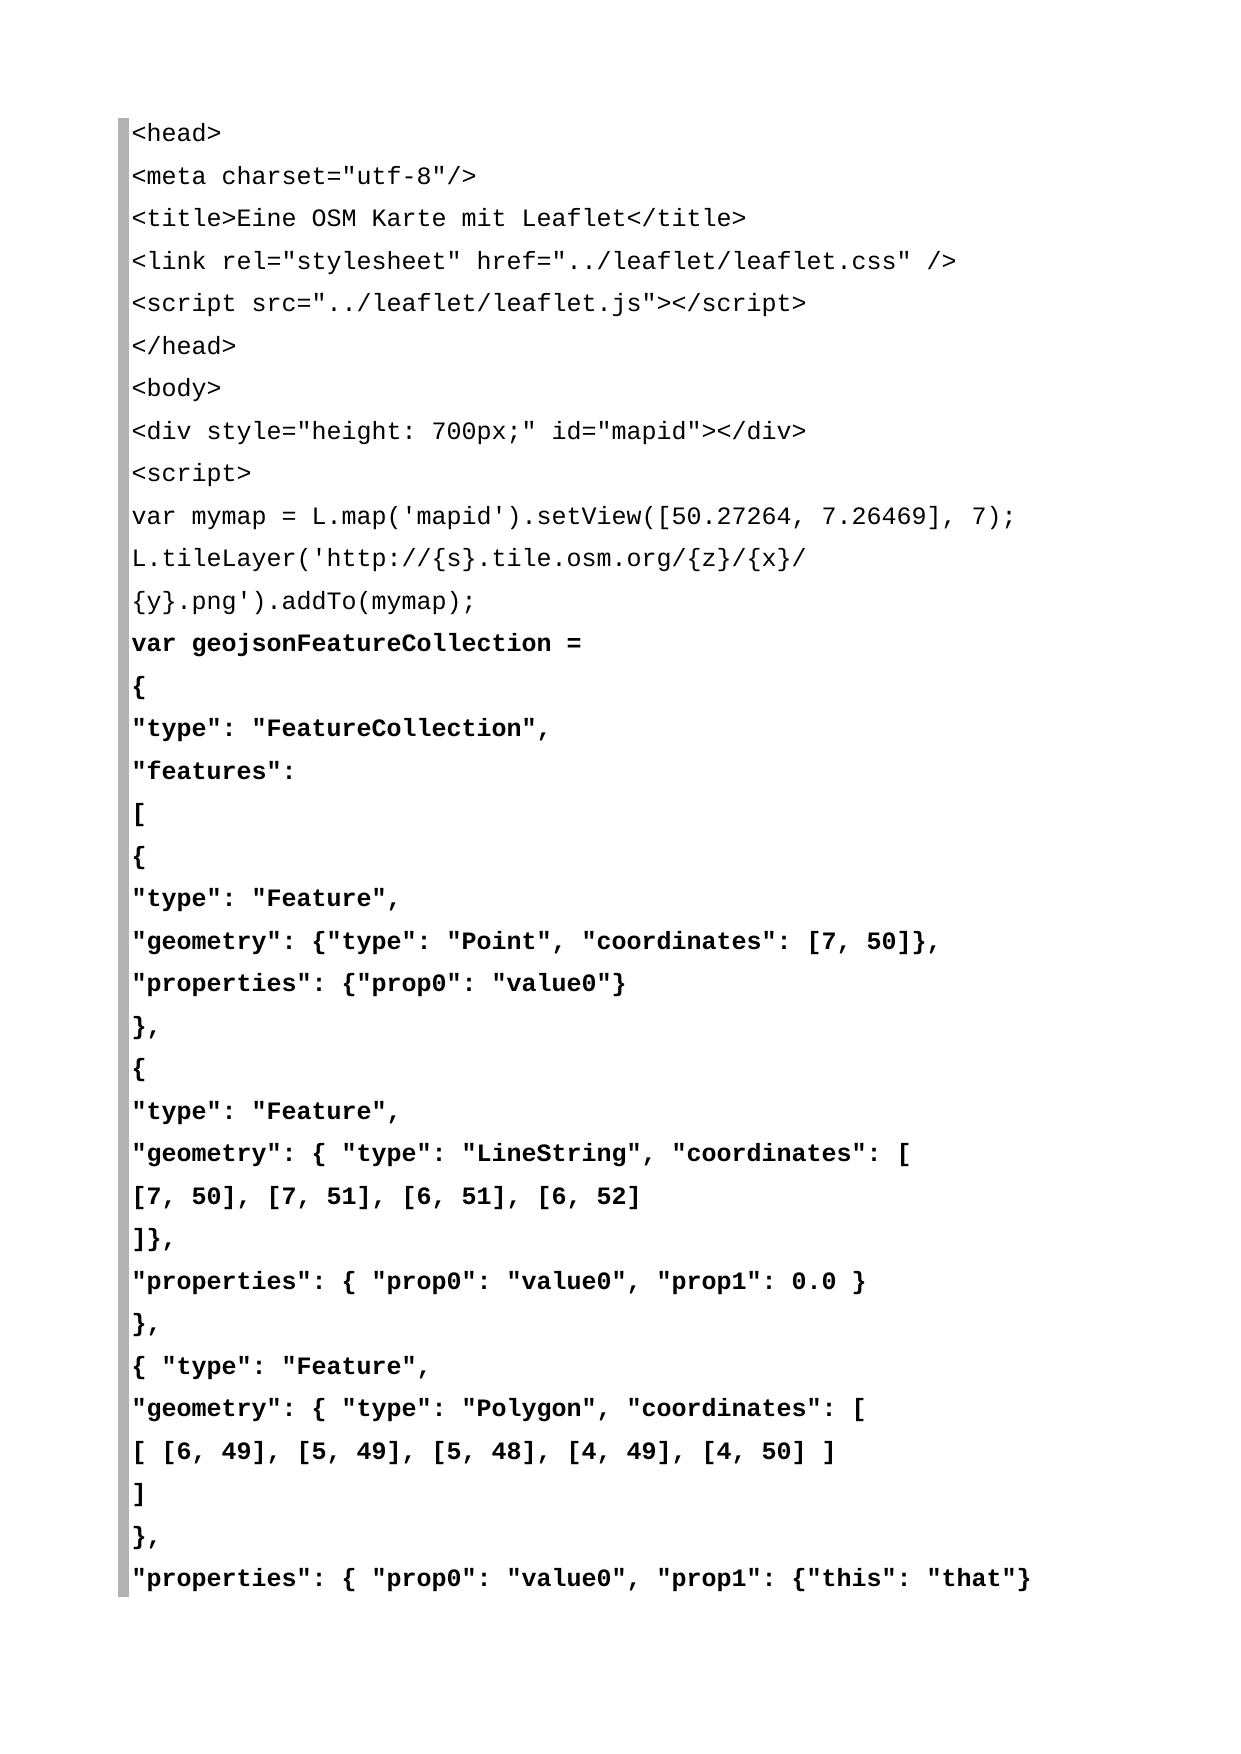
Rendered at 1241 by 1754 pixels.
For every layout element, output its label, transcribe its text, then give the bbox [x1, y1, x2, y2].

text }, [129, 1011, 1122, 1042]
text [7, 50], [7, 51], [6, 51], [6, 52] [129, 1181, 1122, 1212]
text <title>Eine OSM Karte mit Leaflet</title> [129, 203, 1122, 234]
text <head> [129, 118, 1122, 149]
text "features": [129, 756, 1122, 787]
text "properties": {"prop0": "value0"} [129, 968, 1122, 999]
text "properties": { "prop0": "value0", "prop1": 0.0 } [129, 1266, 1122, 1297]
text "geometry": { "type": "Polygon", "coordinates": [ [129, 1393, 1122, 1424]
text "type": "FeatureCollection", [129, 713, 1122, 744]
text [ [6, 49], [5, 49], [5, 48], [4, 49], [4, 50] ] [129, 1436, 1122, 1467]
text var mymap = L.map('mapid').setView([50.27264, 7.26469], 7); [129, 501, 1122, 532]
text { [129, 841, 1122, 872]
text ]}, [129, 1223, 1122, 1254]
text "geometry": {"type": "Point", "coordinates": [7, 50]}, [129, 926, 1122, 957]
text <meta charset="utf-8"/> [129, 161, 1122, 192]
text L.tileLayer('http://{s}.tile.osm.org/{z}/{x}/{y}.png').addTo(mymap); [129, 543, 1122, 617]
text "type": "Feature", [129, 883, 1122, 914]
text "properties": { "prop0": "value0", "prop1": {"this": "that"} [129, 1563, 1122, 1597]
text { "type": "Feature", [129, 1351, 1122, 1382]
text <div style="height: 700px;" id="mapid"></div> [129, 416, 1122, 447]
text <link rel="stylesheet" href="../leaflet/leaflet.css" /> [129, 246, 1122, 277]
text <script> [129, 458, 1122, 489]
text [ [129, 798, 1122, 829]
text { [129, 1053, 1122, 1084]
text { [129, 671, 1122, 702]
text "geometry": { "type": "LineString", "coordinates": [ [129, 1138, 1122, 1169]
text <script src="../leaflet/leaflet.js"></script> [129, 288, 1122, 319]
text "type": "Feature", [129, 1096, 1122, 1127]
text }, [129, 1521, 1122, 1552]
text <body> [129, 373, 1122, 404]
text ] [129, 1478, 1122, 1509]
text </head> [129, 331, 1122, 362]
text }, [129, 1308, 1122, 1339]
text var geojsonFeatureCollection = [129, 628, 1122, 659]
